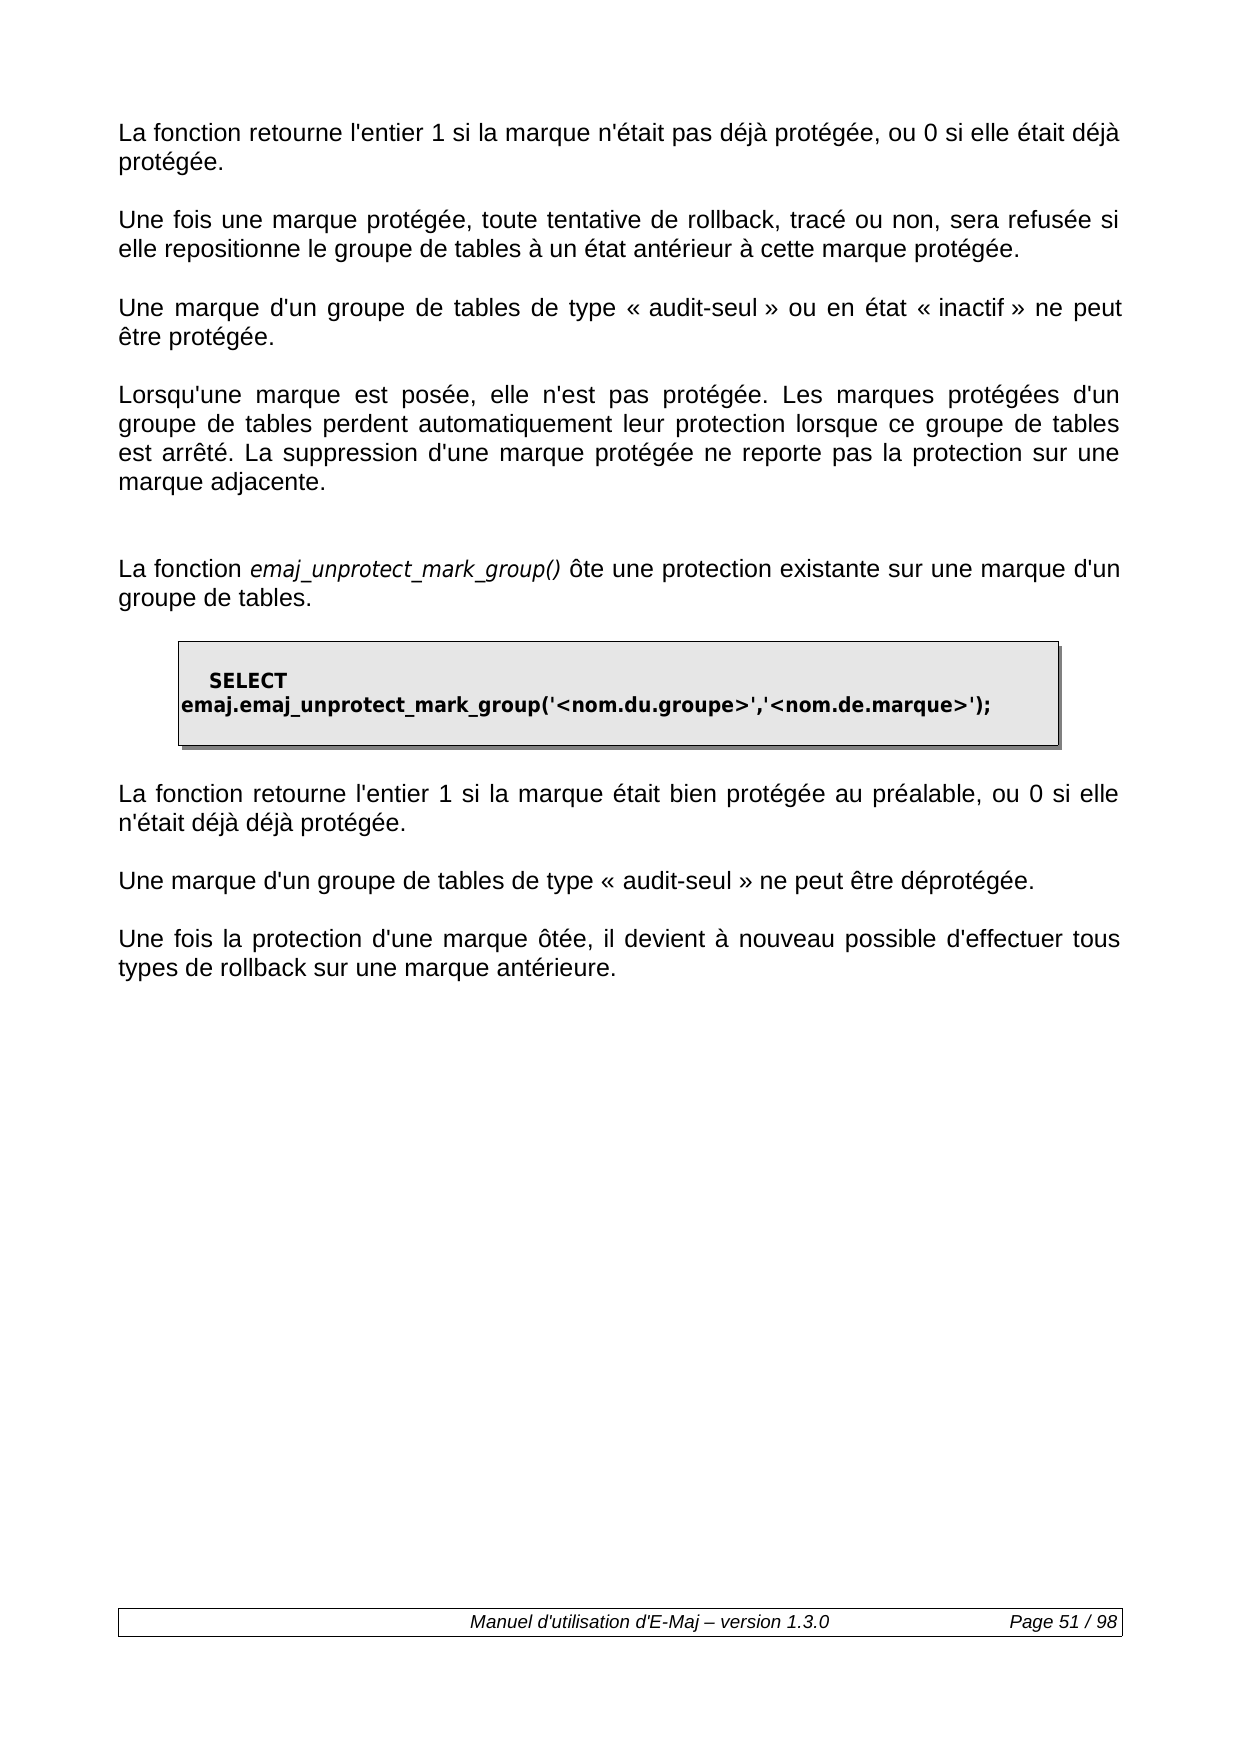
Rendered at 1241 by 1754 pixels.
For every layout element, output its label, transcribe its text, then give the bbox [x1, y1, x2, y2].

text La fonction retourne l'entier 1 si la marque n'était pas déjà protégée, ou 0 si elle était déjà protégée. [118, 118, 1122, 176]
text La fonction retourne l'entier 1 si la marque était bien protégée au préalable, ou 0 si elle n'était déjà déjà protégée. [118, 779, 1122, 837]
text La fonction emaj_unprotect_mark_group() ôte une protection existante sur une marque d'un groupe de tables. [118, 554, 1122, 612]
text SELECT emaj.emaj_unprotect_mark_group('<nom.du.groupe>','<nom.de.marque>'); [179, 666, 1058, 715]
text Une marque d'un groupe de tables de type « audit-seul » ne peut être déprotégée. [118, 866, 1122, 895]
text Une marque d'un groupe de tables de type « audit-seul » ou en état « inactif » ne peut être protégée. [118, 292, 1122, 351]
text Une fois la protection d'une marque ôtée, il devient à nouveau possible d'effectuer tous types de rollback sur une marque antérieure. [118, 924, 1122, 982]
text Lorsqu'une marque est posée, elle n'est pas protégée. Les marques protégées d'un groupe de tables perdent automatiquement leur protection lorsque ce groupe de tables est arrêté. La suppression d'une marque protégée ne reporte pas la protection sur une marque adjacente. [118, 380, 1122, 496]
text Une fois une marque protégée, toute tentative de rollback, tracé ou non, sera refusée si elle repositionne le groupe de tables à un état antérieur à cette marque protégée. [118, 205, 1122, 263]
